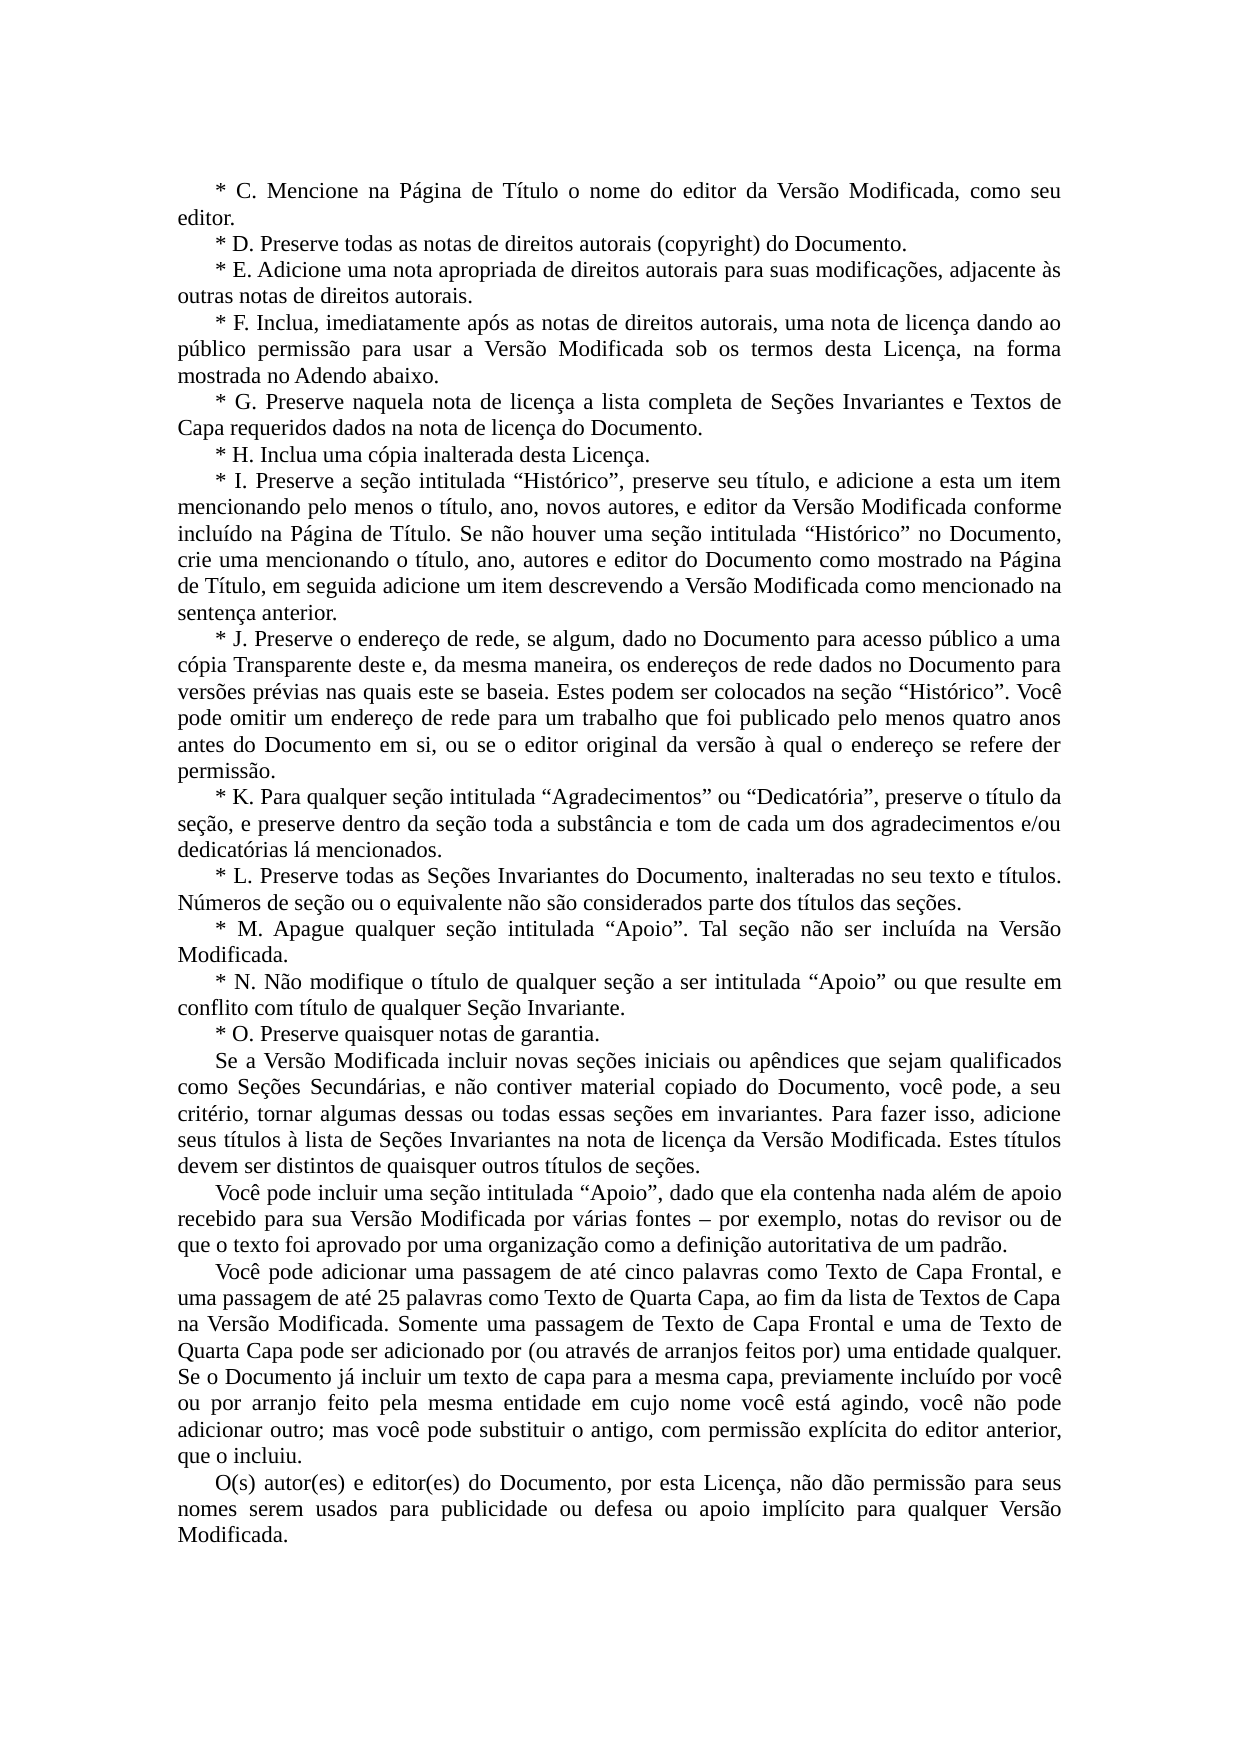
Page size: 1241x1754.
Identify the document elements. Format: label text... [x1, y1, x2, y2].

text Se a Versão Modificada incluir novas seções iniciais ou apêndices que sejam qualificados como Seções Secundárias, e não contiver material copiado do Documento, você pode, a seu critério, tornar algumas dessas ou todas essas seções em invariantes. Para fazer isso, adicione seus títulos à lista de Seções Invariantes na nota de licença da Versão Modificada. Estes títulos devem ser distintos de quaisquer outros títulos de seções. [177, 1047, 1063, 1179]
text * G. Preserve naquela nota de licença a lista completa de Seções Invariantes e Textos de Capa requeridos dados na nota de licença do Documento. [177, 388, 1063, 441]
text * E. Adicione uma nota apropriada de direitos autorais para suas modificações, adjacente às outras notas de direitos autorais. [177, 256, 1063, 309]
text * K. Para qualquer seção intitulada “Agradecimentos” ou “Dedicatória”, preserve o título da seção, e preserve dentro da seção toda a substância e tom de cada um dos agradecimentos e/ou dedicatórias lá mencionados. [177, 783, 1063, 862]
text * M. Apague qualquer seção intitulada “Apoio”. Tal seção não ser incluída na Versão Modificada. [177, 915, 1063, 968]
text Você pode adicionar uma passagem de até cinco palavras como Texto de Capa Frontal, e uma passagem de até 25 palavras como Texto de Quarta Capa, ao fim da lista de Textos de Capa na Versão Modificada. Somente uma passagem de Texto de Capa Frontal e uma de Texto de Quarta Capa pode ser adicionado por (ou através de arranjos feitos por) uma entidade qualquer. Se o Documento já incluir um texto de capa para a mesma capa, previamente incluído por você ou por arranjo feito pela mesma entidade em cujo nome você está agindo, você não pode adicionar outro; mas você pode substituir o antigo, com permissão explícita do editor anterior, que o incluiu. [177, 1258, 1063, 1468]
text * N. Não modifique o título de qualquer seção a ser intitulada “Apoio” ou que resulte em conflito com título de qualquer Seção Invariante. [177, 968, 1063, 1021]
text * L. Preserve todas as Seções Invariantes do Documento, inalteradas no seu texto e títulos. Números de seção ou o equivalente não são considerados parte dos títulos das seções. [177, 862, 1063, 915]
text * I. Preserve a seção intitulada “Histórico”, preserve seu título, e adicione a esta um item mencionando pelo menos o título, ano, novos autores, e editor da Versão Modificada conforme incluído na Página de Título. Se não houver uma seção intitulada “Histórico” no Documento, crie uma mencionando o título, ano, autores e editor do Documento como mostrado na Página de Título, em seguida adicione um item descrevendo a Versão Modificada como mencionado na sentença anterior. [177, 467, 1063, 625]
text * O. Preserve quaisquer notas de garantia. [177, 1021, 1063, 1047]
text Você pode incluir uma seção intitulada “Apoio”, dado que ela contenha nada além de apoio recebido para sua Versão Modificada por várias fontes – por exemplo, notas do revisor ou de que o texto foi aprovado por uma organização como a definição autoritativa de um padrão. [177, 1179, 1063, 1258]
text * F. Inclua, imediatamente após as notas de direitos autorais, uma nota de licença dando ao público permissão para usar a Versão Modificada sob os termos desta Licença, na forma mostrada no Adendo abaixo. [177, 309, 1063, 388]
text * D. Preserve todas as notas de direitos autorais (copyright) do Documento. [177, 230, 1063, 256]
text * C. Mencione na Página de Título o nome do editor da Versão Modificada, como seu editor. [177, 177, 1063, 230]
text O(s) autor(es) e editor(es) do Documento, por esta Licença, não dão permissão para seus nomes serem usados para publicidade ou defesa ou apoio implícito para qualquer Versão Modificada. [177, 1468, 1063, 1548]
text * J. Preserve o endereço de rede, se algum, dado no Documento para acesso público a uma cópia Transparente deste e, da mesma maneira, os endereços de rede dados no Documento para versões prévias nas quais este se baseia. Estes podem ser colocados na seção “Histórico”. Você pode omitir um endereço de rede para um trabalho que foi publicado pelo menos quatro anos antes do Documento em si, ou se o editor original da versão à qual o endereço se refere der permissão. [177, 625, 1063, 783]
text * H. Inclua uma cópia inalterada desta Licença. [177, 441, 1063, 467]
